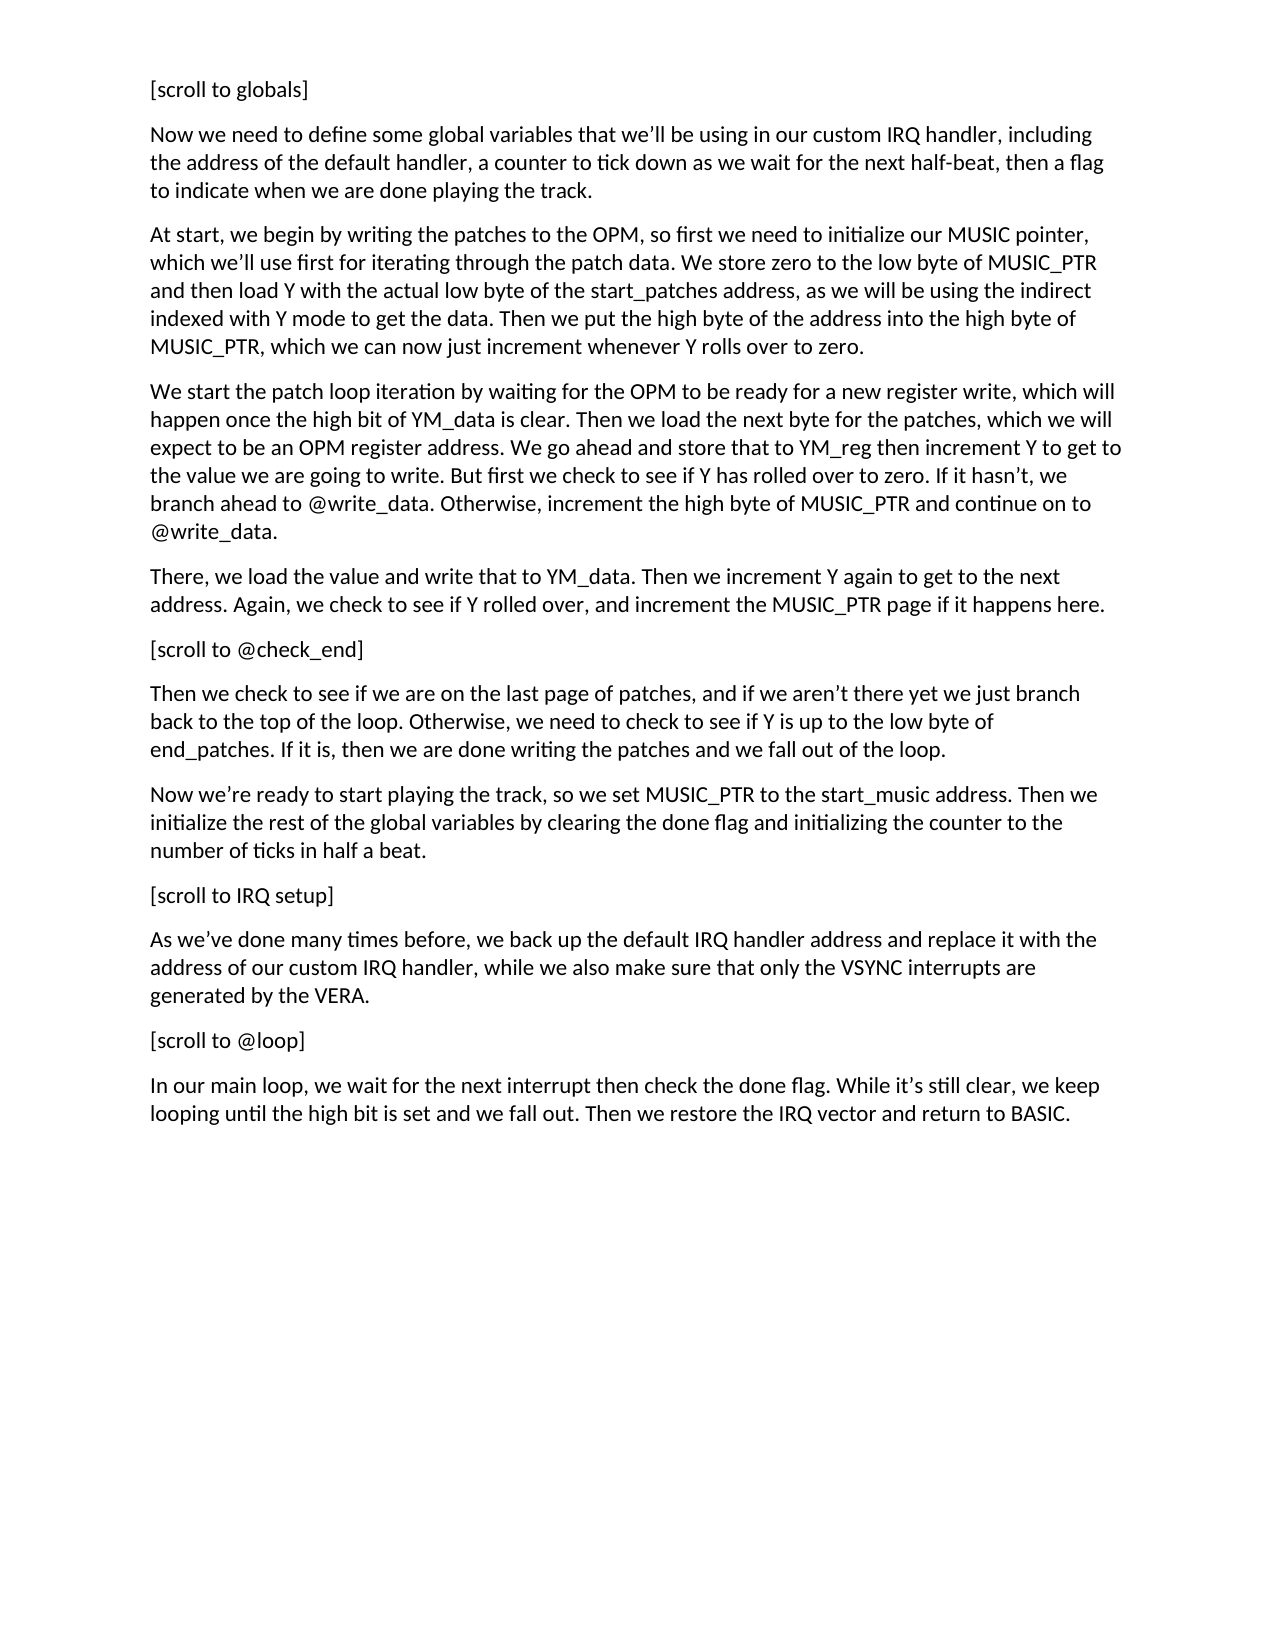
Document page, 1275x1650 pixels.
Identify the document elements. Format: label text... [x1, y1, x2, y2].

text [scroll to globals] [150, 75, 1125, 103]
text As we’ve done many times before, we back up the default IRQ handler address and replace it with the address of our custom IRQ handler, while we also make sure that only the VSYNC interrupts are generated by the VERA. [150, 926, 1125, 1009]
text [scroll to @check_end] [150, 635, 1125, 663]
text [scroll to IRQ setup] [150, 881, 1125, 909]
text In our main loop, we wait for the next interrupt then check the done flag. While it’s still clear, we keep looping until the high bit is set and we fall out. Then we restore the IRQ vector and return to BASIC. [150, 1071, 1125, 1127]
text Now we need to define some global variables that we’ll be using in our custom IRQ handler, including the address of the default handler, a counter to tick down as we wait for the next half-beat, then a flag to indicate when we are done playing the track. [150, 120, 1125, 204]
text Now we’re ready to start playing the track, so we set MUSIC_PTR to the start_music address. Then we initialize the rest of the global variables by clearing the done flag and initializing the counter to the number of ticks in half a beat. [150, 780, 1125, 864]
text Then we check to see if we are on the last page of patches, and if we aren’t there yet we just branch back to the top of the loop. Otherwise, we need to check to see if Y is up to the low byte of end_patches. If it is, then we are done writing the patches and we fall out of the loop. [150, 679, 1125, 763]
text At start, we begin by writing the patches to the OPM, so first we need to initialize our MUSIC pointer, which we’ll use first for iterating through the patch data. We store zero to the low byte of MUSIC_PTR and then load Y with the actual low byte of the start_patches address, as we will be using the indirect indexed with Y mode to get the data. Then we put the high byte of the address into the high byte of MUSIC_PTR, which we can now just increment whenever Y rolls over to zero. [150, 220, 1125, 361]
text We start the patch loop iteration by waiting for the OPM to be ready for a new register write, which will happen once the high bit of YM_data is clear. Then we load the next byte for the patches, which we will expect to be an OPM register address. We go ahead and store that to YM_reg then increment Y to get to the value we are going to write. But first we check to see if Y has rolled over to zero. If it hasn’t, we branch ahead to @write_data. Otherwise, increment the high byte of MUSIC_PTR and continue on to @write_data. [150, 377, 1125, 545]
text There, we load the value and write that to YM_data. Then we increment Y again to get to the next address. Again, we check to see if Y rolled over, and increment the MUSIC_PTR page if it happens here. [150, 562, 1125, 618]
text [scroll to @loop] [150, 1026, 1125, 1054]
